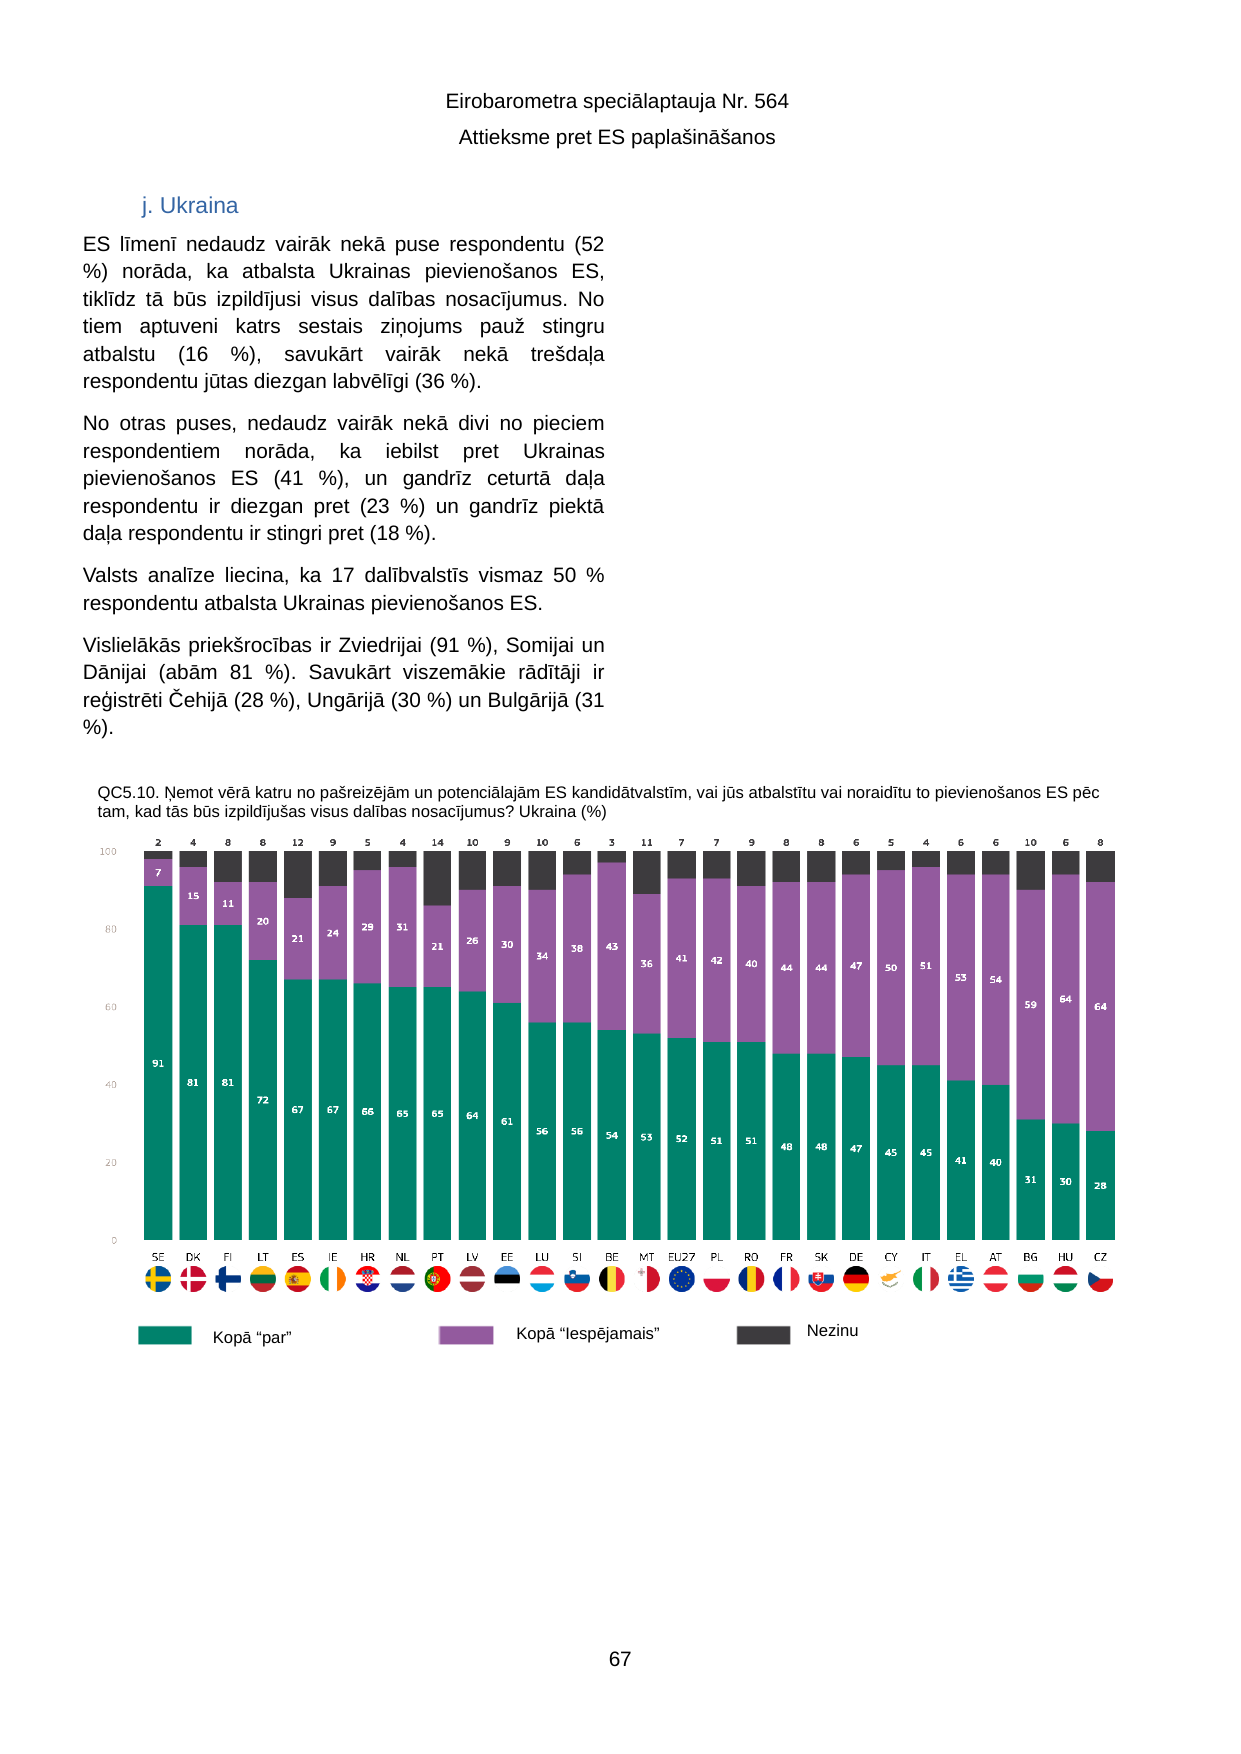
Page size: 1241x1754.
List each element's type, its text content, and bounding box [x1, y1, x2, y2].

text No otras puses, nedaudz vairāk nekā divi no pieciem respondentiem norāda, ka iebilst pret Ukrainas pievienošanos ES (41 %), un gandrīz ceturtā daļa respondentu ir diezgan pret (23 %) un gandrīz piektā daļa respondentu ir stingri pret (18 %). [83, 411, 605, 545]
picture [108, 1310, 797, 1348]
subtitle j. Ukraina [142, 192, 605, 219]
text ES līmenī nedaudz vairāk nekā puse respondentu (52 %) norāda, ka atbalsta Ukrainas pievienošanos ES, tiklīdz tā būs izpildījusi visus dalības nosacījumus. No tiem aptuveni katrs sestais ziņojums pauž stingru atbalstu (16 %), savukārt vairāk nekā trešdaļa respondentu jūtas diezgan labvēlīgi (36 %). [83, 231, 605, 393]
text Vislielākās priekšrocības ir Zviedrijai (91 %), Somijai un Dānijai (abām 81 %). Savukārt viszemākie rādītāji ir reģistrēti Čehijā (28 %), Ungārijā (30 %) un Bulgārijā (31 %). [83, 633, 605, 739]
picture [92, 827, 1124, 1299]
text Valsts analīze liecina, ka 17 dalībvalstīs vismaz 50 % respondentu atbalsta Ukrainas pievienošanos ES. [83, 563, 605, 614]
